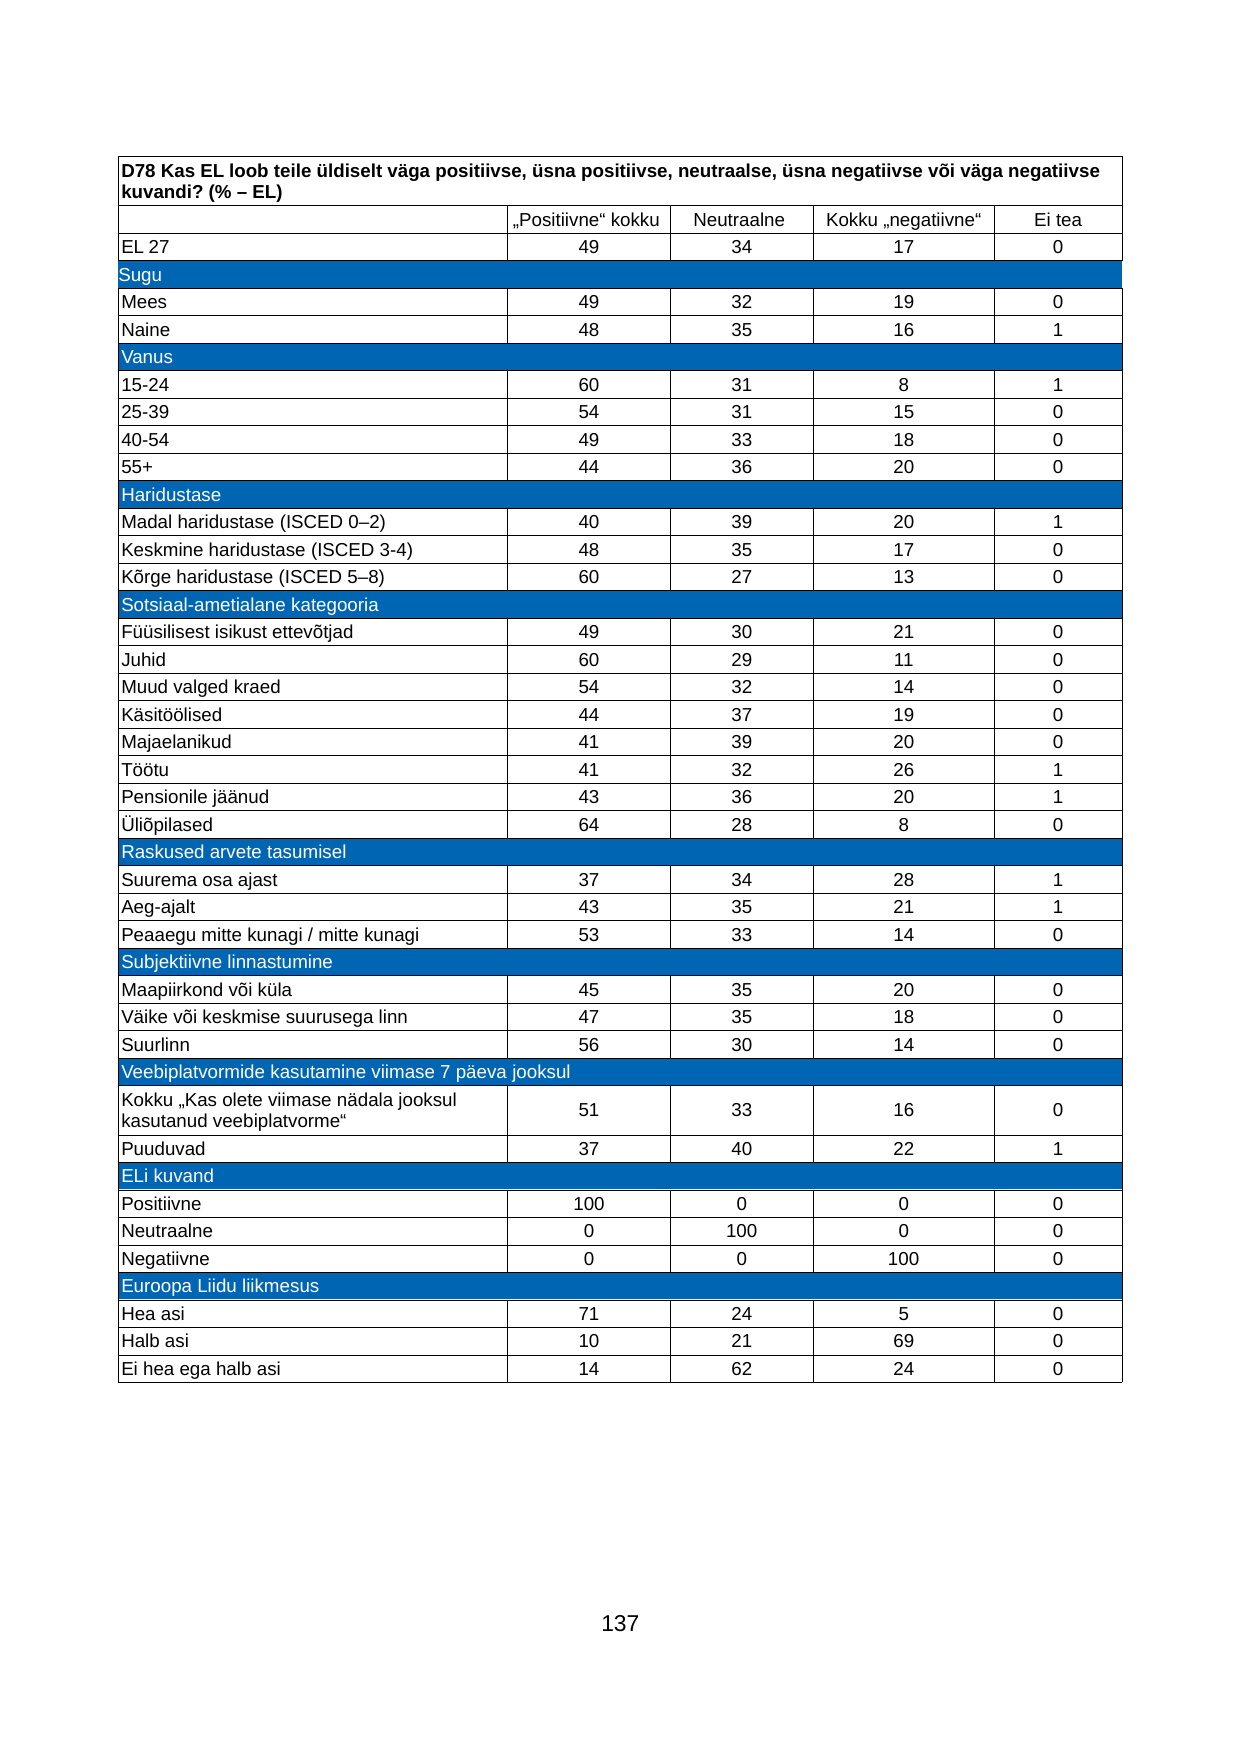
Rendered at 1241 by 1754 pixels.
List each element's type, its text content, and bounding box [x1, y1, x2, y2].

table_cell 0 [995, 399, 1122, 425]
table_cell 8 [814, 811, 994, 838]
table_cell Väike või keskmise suurusega linn [119, 1004, 507, 1030]
table_cell Halb asi [119, 1328, 507, 1354]
table_cell 49 [508, 234, 670, 260]
table_cell 37 [671, 701, 813, 728]
table_cell 10 [508, 1328, 670, 1354]
table_cell 24 [671, 1301, 813, 1327]
table_cell 0 [995, 1191, 1122, 1217]
table_cell 0 [995, 1031, 1122, 1058]
table_cell Maapiirkond või küla [119, 976, 507, 1003]
table_cell 31 [671, 371, 813, 398]
table_cell 36 [671, 784, 813, 810]
table_cell 0 [995, 674, 1122, 700]
table_cell 20 [814, 729, 994, 755]
table_cell Sugu [118, 261, 1122, 288]
table_cell 1 [995, 784, 1122, 810]
table_cell Sotsiaal-ametialane kategooria [119, 591, 1122, 618]
table_cell 64 [508, 811, 670, 838]
table_cell Madal haridustase (ISCED 0–2) [119, 509, 507, 535]
table_cell 54 [508, 674, 670, 700]
table_cell 20 [814, 784, 994, 810]
table_cell 44 [508, 454, 670, 480]
table_cell 0 [995, 729, 1122, 755]
table_cell 43 [508, 784, 670, 810]
table_cell 17 [814, 536, 994, 563]
table_cell Majaelanikud [119, 729, 507, 755]
table_cell 22 [814, 1136, 994, 1162]
table_cell ELi kuvand [119, 1163, 1122, 1189]
table_cell Hea asi [119, 1301, 507, 1327]
table_cell 8 [814, 371, 994, 398]
table_cell 0 [508, 1246, 670, 1272]
table_cell 37 [508, 1136, 670, 1162]
table_cell 32 [671, 756, 813, 783]
table_cell 32 [671, 289, 813, 315]
table_cell 0 [995, 976, 1122, 1003]
table_cell 1 [995, 894, 1122, 920]
table_cell 49 [508, 426, 670, 453]
table_cell 48 [508, 316, 670, 343]
table_cell 51 [508, 1086, 670, 1134]
table_cell 44 [508, 701, 670, 728]
table_cell 0 [995, 426, 1122, 453]
table_cell EL 27 [119, 234, 507, 260]
table_cell Subjektiivne linnastumine [119, 949, 1122, 975]
table_cell 18 [814, 1004, 994, 1030]
table_cell 31 [671, 399, 813, 425]
table_cell 28 [671, 811, 813, 838]
table_cell 25-39 [119, 399, 507, 425]
table_cell 48 [508, 536, 670, 563]
table_cell Peaaegu mitte kunagi / mitte kunagi [119, 921, 507, 948]
table_cell 14 [814, 921, 994, 948]
table_cell 100 [671, 1218, 813, 1244]
table_cell 0 [814, 1191, 994, 1217]
table_cell 34 [671, 866, 813, 893]
table_cell 41 [508, 729, 670, 755]
table_cell Kokku „Kas olete viimase nädala jooksul kasutanud veebiplatvorme“ [119, 1086, 507, 1134]
table_cell 14 [814, 674, 994, 700]
table_cell 0 [995, 619, 1122, 645]
table_cell 20 [814, 976, 994, 1003]
table_cell 0 [814, 1218, 994, 1244]
table_cell 55+ [119, 454, 507, 480]
table_cell 41 [508, 756, 670, 783]
table_cell 16 [814, 1086, 994, 1134]
table_cell 11 [814, 646, 994, 673]
table_cell 1 [995, 509, 1122, 535]
table_cell 0 [995, 1246, 1122, 1272]
table_cell 0 [508, 1218, 670, 1244]
table_cell 35 [671, 536, 813, 563]
table_cell Ei hea ega halb asi [119, 1356, 507, 1382]
table_cell Suurema osa ajast [119, 866, 507, 893]
table_cell 0 [995, 921, 1122, 948]
table_cell Suurlinn [119, 1031, 507, 1058]
table_cell 33 [671, 1086, 813, 1134]
table_cell 40 [508, 509, 670, 535]
table_cell 0 [995, 1328, 1122, 1354]
table_cell 35 [671, 316, 813, 343]
table_cell 0 [995, 1356, 1122, 1382]
table_cell 60 [508, 564, 670, 590]
table_cell „Positiivne“ kokku [508, 206, 670, 233]
table_cell 36 [671, 454, 813, 480]
table_cell 21 [671, 1328, 813, 1354]
table_cell 0 [995, 454, 1122, 480]
table_cell 17 [814, 234, 994, 260]
table_cell Positiivne [119, 1191, 507, 1217]
table_cell 0 [671, 1191, 813, 1217]
table_cell Kõrge haridustase (ISCED 5–8) [119, 564, 507, 590]
table_cell 19 [814, 289, 994, 315]
table_cell 53 [508, 921, 670, 948]
table_cell 39 [671, 729, 813, 755]
table_cell 1 [995, 866, 1122, 893]
table_cell 62 [671, 1356, 813, 1382]
table_cell 35 [671, 894, 813, 920]
table_cell Mees [119, 289, 507, 315]
table_cell 30 [671, 619, 813, 645]
table_cell 47 [508, 1004, 670, 1030]
table_cell 1 [995, 371, 1122, 398]
table_cell 49 [508, 289, 670, 315]
table_cell Negatiivne [119, 1246, 507, 1272]
table_cell 37 [508, 866, 670, 893]
table_cell 24 [814, 1356, 994, 1382]
table_cell 20 [814, 509, 994, 535]
table_cell 71 [508, 1301, 670, 1327]
table_cell Neutraalne [671, 206, 813, 233]
table_cell Muud valged kraed [119, 674, 507, 700]
table_cell 15 [814, 399, 994, 425]
table_cell 30 [671, 1031, 813, 1058]
table_cell 35 [671, 976, 813, 1003]
table_cell 54 [508, 399, 670, 425]
table_cell 100 [814, 1246, 994, 1272]
table_cell Euroopa Liidu liikmesus [119, 1273, 1122, 1299]
table_cell 33 [671, 426, 813, 453]
table_cell Pensionile jäänud [119, 784, 507, 810]
table_cell 0 [995, 234, 1122, 260]
table_cell Neutraalne [119, 1218, 507, 1244]
table_cell 15-24 [119, 371, 507, 398]
table_cell 0 [671, 1246, 813, 1272]
table_cell 43 [508, 894, 670, 920]
table_cell 60 [508, 371, 670, 398]
table_cell 1 [995, 1136, 1122, 1162]
table_cell Haridustase [119, 481, 1122, 508]
table_cell 0 [995, 536, 1122, 563]
table_cell 1 [995, 316, 1122, 343]
table_cell 0 [995, 1218, 1122, 1244]
table_cell Käsitöölised [119, 701, 507, 728]
table_cell 32 [671, 674, 813, 700]
table_cell 35 [671, 1004, 813, 1030]
table_cell 18 [814, 426, 994, 453]
table_cell 0 [995, 1301, 1122, 1327]
table_cell 0 [995, 1004, 1122, 1030]
table_cell 39 [671, 509, 813, 535]
table_cell 21 [814, 619, 994, 645]
table_cell 34 [671, 234, 813, 260]
table_cell Naine [119, 316, 507, 343]
table_cell 0 [995, 564, 1122, 590]
table_cell 21 [814, 894, 994, 920]
table_cell 100 [508, 1191, 670, 1217]
table_cell 28 [814, 866, 994, 893]
table_cell Töötu [119, 756, 507, 783]
table_cell 0 [995, 811, 1122, 838]
table_cell Vanus [119, 344, 1122, 370]
table_cell [119, 206, 507, 233]
table_cell Ei tea [995, 206, 1122, 233]
table_cell 0 [995, 701, 1122, 728]
table_cell Keskmine haridustase (ISCED 3-4) [119, 536, 507, 563]
table_cell 13 [814, 564, 994, 590]
table_cell 5 [814, 1301, 994, 1327]
table_cell 69 [814, 1328, 994, 1354]
table_cell Üliõpilased [119, 811, 507, 838]
table_cell 14 [508, 1356, 670, 1382]
table_cell Aeg-ajalt [119, 894, 507, 920]
table_cell 27 [671, 564, 813, 590]
table_cell 0 [995, 1086, 1122, 1134]
table_cell 14 [814, 1031, 994, 1058]
table_cell 60 [508, 646, 670, 673]
table_cell Raskused arvete tasumisel [119, 839, 1122, 865]
table_cell Füüsilisest isikust ettevõtjad [119, 619, 507, 645]
table_cell 16 [814, 316, 994, 343]
table_header D78 Kas EL loob teile üldiselt väga positiivse, üsna positiivse, neutraalse, üsna negatiivse või väga negatiivse kuvandi? (% – EL) [119, 157, 1122, 205]
table_cell Kokku „negatiivne“ [814, 206, 994, 233]
table_cell 49 [508, 619, 670, 645]
table_cell Juhid [119, 646, 507, 673]
table_cell 29 [671, 646, 813, 673]
table_cell Puuduvad [119, 1136, 507, 1162]
table_cell 1 [995, 756, 1122, 783]
table_cell 0 [995, 289, 1122, 315]
table_cell Veebiplatvormide kasutamine viimase 7 päeva jooksul [119, 1059, 1122, 1085]
table_cell 20 [814, 454, 994, 480]
table_cell 26 [814, 756, 994, 783]
table_cell 19 [814, 701, 994, 728]
table_cell 45 [508, 976, 670, 1003]
table_cell 56 [508, 1031, 670, 1058]
table_cell 33 [671, 921, 813, 948]
table_cell 0 [995, 646, 1122, 673]
table_cell 40 [671, 1136, 813, 1162]
table_cell 40-54 [119, 426, 507, 453]
